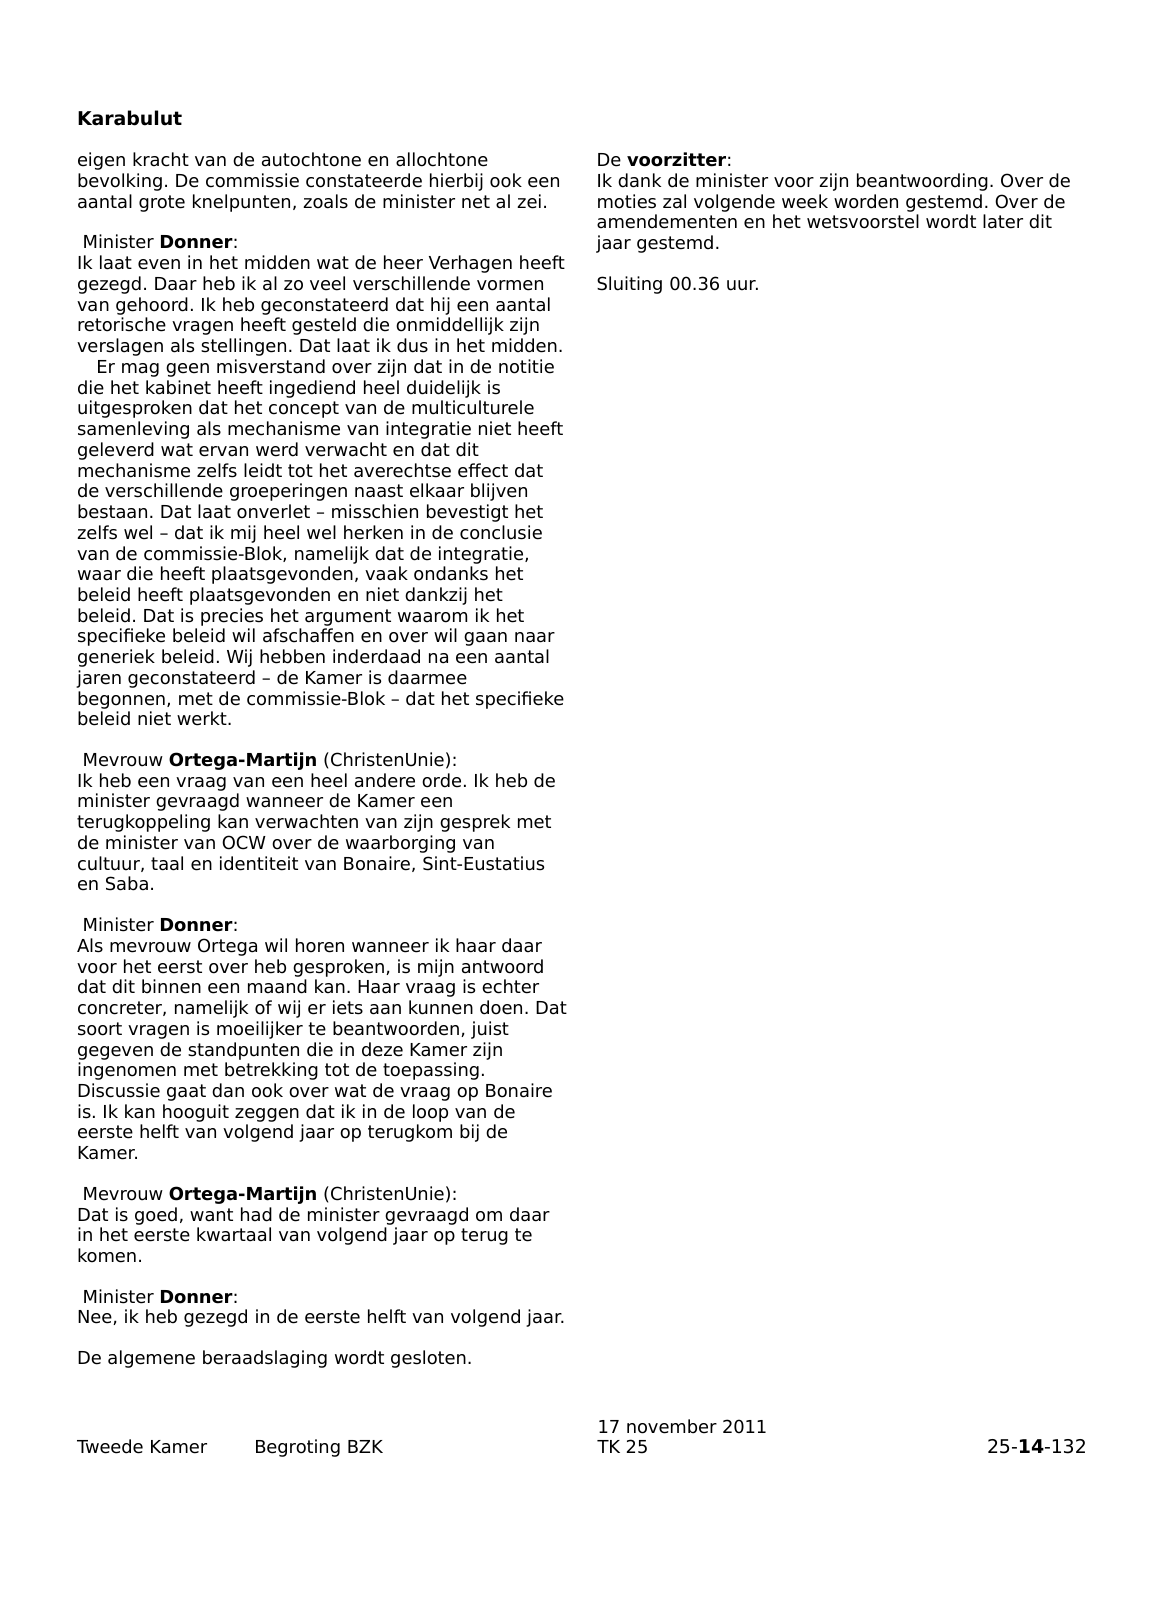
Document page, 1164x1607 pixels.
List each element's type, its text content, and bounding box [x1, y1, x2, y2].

text Minister Donner: [77, 232, 567, 253]
text De voorzitter: [596, 150, 1087, 171]
text Sluiting 00.36 uur. [596, 274, 1087, 294]
text Mevrouw Ortega-Martijn (ChristenUnie): [77, 750, 567, 771]
text Er mag geen misverstand over zijn dat in de notitie die het kabinet heeft ingediend heel duidelijk is uitgesproken dat het concept van de multiculturele samenleving als mechanisme van integratie niet heeft geleverd wat ervan werd verwacht en dat dit mechanisme zelfs leidt tot het averechtse effect dat de verschillende groeperingen naast elkaar blijven bestaan. Dat laat onverlet – misschien bevestigt het zelfs wel – dat ik mij heel wel herken in de conclusie van de commissie-Blok, namelijk dat de integratie, waar die heeft plaatsgevonden, vaak ondanks het beleid heeft plaatsgevonden en niet dankzij het beleid. Dat is precies het argument waarom ik het specifieke beleid wil afschaffen en over wil gaan naar generiek beleid. Wij hebben inderdaad na een aantal jaren geconstateerd – de Kamer is daarmee begonnen, met de commissie-Blok – dat het specifieke beleid niet werkt. [77, 357, 567, 730]
text Ik heb een vraag van een heel andere orde. Ik heb de minister gevraagd wanneer de Kamer een terugkoppeling kan verwachten van zijn gesprek met de minister van OCW over de waarborging van cultuur, taal en identiteit van Bonaire, Sint-Eustatius en Saba. [77, 771, 567, 895]
text eigen kracht van de autochtone en allochtone bevolking. De commissie constateerde hierbij ook een aantal grote knelpunten, zoals de minister net al zei. [77, 150, 567, 212]
text Dat is goed, want had de minister gevraagd om daar in het eerste kwartaal van volgend jaar op terug te komen. [77, 1204, 567, 1267]
text Nee, ik heb gezegd in de eerste helft van volgend jaar. [77, 1307, 567, 1328]
text Als mevrouw Ortega wil horen wanneer ik haar daar voor het eerst over heb gesproken, is mijn antwoord dat dit binnen een maand kan. Haar vraag is echter concreter, namelijk of wij er iets aan kunnen doen. Dat soort vragen is moeilijker te beantwoorden, juist gegeven de standpunten die in deze Kamer zijn ingenomen met betrekking tot de toepassing. Discussie gaat dan ook over wat de vraag op Bonaire is. Ik kan hooguit zeggen dat ik in de loop van de eerste helft van volgend jaar op terugkom bij de Kamer. [77, 936, 567, 1164]
text Mevrouw Ortega-Martijn (ChristenUnie): [77, 1184, 567, 1204]
text Minister Donner: [77, 1287, 567, 1307]
text Minister Donner: [77, 915, 567, 936]
text Ik dank de minister voor zijn beantwoording. Over de moties zal volgende week worden gestemd. Over de amendementen en het wetsvoorstel wordt later dit jaar gestemd. [596, 171, 1087, 254]
text De algemene beraadslaging wordt gesloten. [77, 1348, 567, 1369]
text Ik laat even in het midden wat de heer Verhagen heeft gezegd. Daar heb ik al zo veel verschillende vormen van gehoord. Ik heb geconstateerd dat hij een aantal retorische vragen heeft gesteld die onmiddellijk zijn verslagen als stellingen. Dat laat ik dus in het midden. [77, 253, 567, 357]
